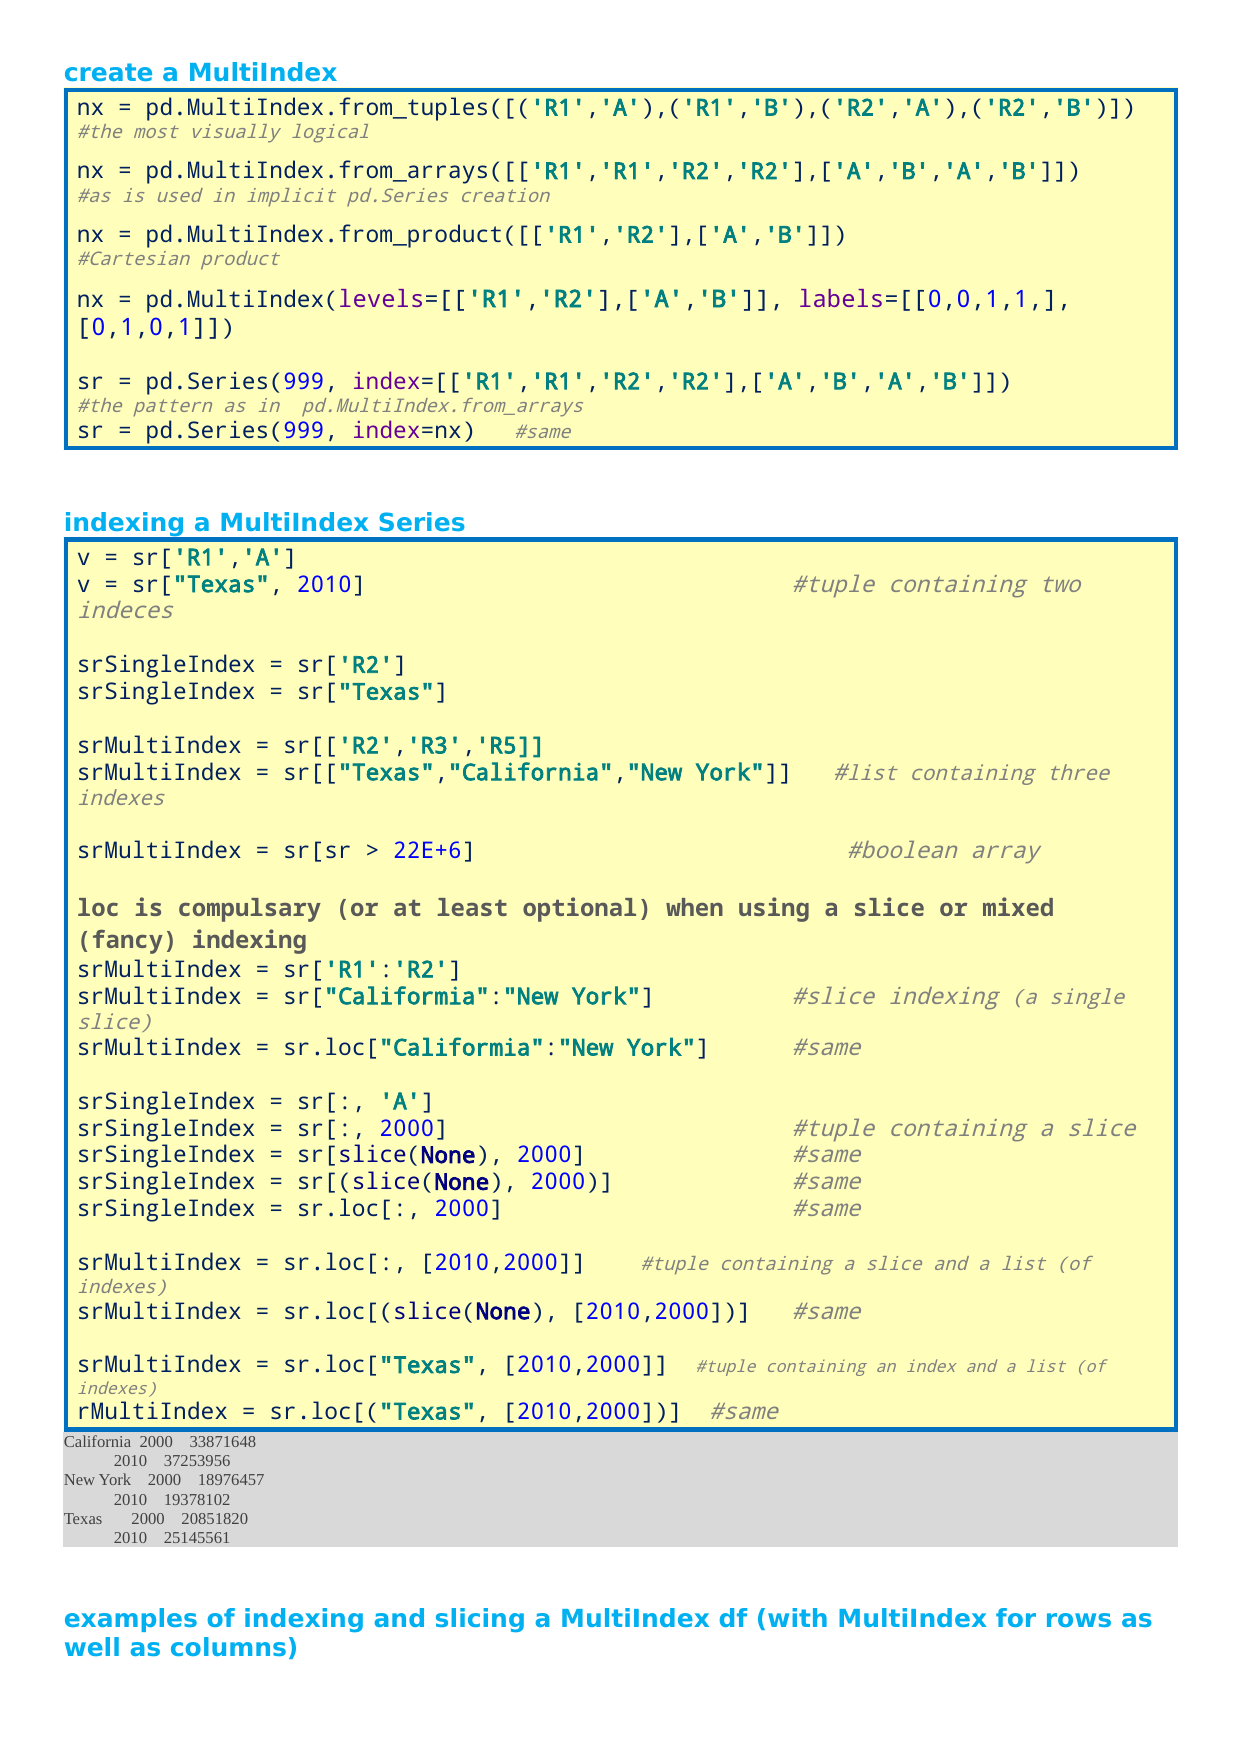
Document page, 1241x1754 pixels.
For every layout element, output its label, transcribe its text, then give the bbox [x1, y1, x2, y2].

text nx = pd.MultiIndex.from_arrays([['R1','R1','R2','R2'],['A','B','A','B']]) #as is used in implicit pd.Series creation [68, 136, 1174, 200]
text nx = pd.MultiIndex(levels=[['R1','R2'],['A','B']], labels=[[0,0,1,1,], [0,1,0,1]]) sr = pd.Series(999, index=[['R1','R1','R2','R2'],['A','B','A','B']]) [68, 263, 1174, 388]
text srMultiIndex = sr['R1':'R2'] srMultiIndex = sr["Califormia":"New York"] #slice indexing (a single slice) srMultiIndex = sr.loc["Califormia":"New York"] #same [68, 949, 1174, 1081]
text 2010 37253956 [63, 1451, 1178, 1470]
text nx = pd.MultiIndex.from_product([['R1','R2'],['A','B']]) #Cartesian product [68, 200, 1174, 263]
text 2010 25145561 [63, 1528, 1178, 1547]
text #the pattern as in pd.MultiIndex.from_arrays sr = pd.Series(999, index=nx) #same [68, 388, 1174, 446]
text 2010 19378102 [63, 1489, 1178, 1508]
title create a MultiIndex [63, 58, 1178, 87]
text Texas 2000 20851820 [63, 1508, 1178, 1528]
title indexing a MultiIndex Series [63, 508, 1178, 537]
text srSingleIndex = sr[:, 'A'] srSingleIndex = sr[:, 2000] #tuple containing a slice srSingleIndex = sr[slice(None), 2000] #same srSingleIndex = sr[(slice(None), 2000)] #same srSingleIndex = sr.loc[:, 2000] #same srMultiIndex = sr.loc[:, [2010,2000]] #tuple containing a slice and a list (of indexes) srMultiIndex = sr.loc[(slice(None), [2010,2000])] #same srMultiIndex = sr.loc["Texas", [2010,2000]] #tuple containing an index and a list (of indexes) rMultiIndex = sr.loc[("Texas", [2010,2000])] #same [68, 1081, 1174, 1427]
text nx = pd.MultiIndex.from_tuples([('R1','A'),('R1','B'),('R2','A'),('R2','B')]) #the most visually logical [68, 92, 1174, 136]
text New York 2000 18976457 [63, 1470, 1178, 1489]
text v = sr['R1','A'] v = sr["Texas", 2010] #tuple containing two indeces srSingleIndex = sr['R2'] srSingleIndex = sr["Texas"] srMultiIndex = sr[['R2','R3','R5]] srMultiIndex = sr[["Texas","California","New York"]] #list containing three indexes srMultiIndex = sr[sr > 22E+6] #boolean array loc is compulsary (or at least optional) when using a slice or mixed (fancy) indexing [68, 542, 1174, 949]
text California 2000 33871648 [63, 1432, 1178, 1451]
title examples of indexing and slicing a MultiIndex df (with MultiIndex for rows as well as columns) [63, 1604, 1178, 1663]
